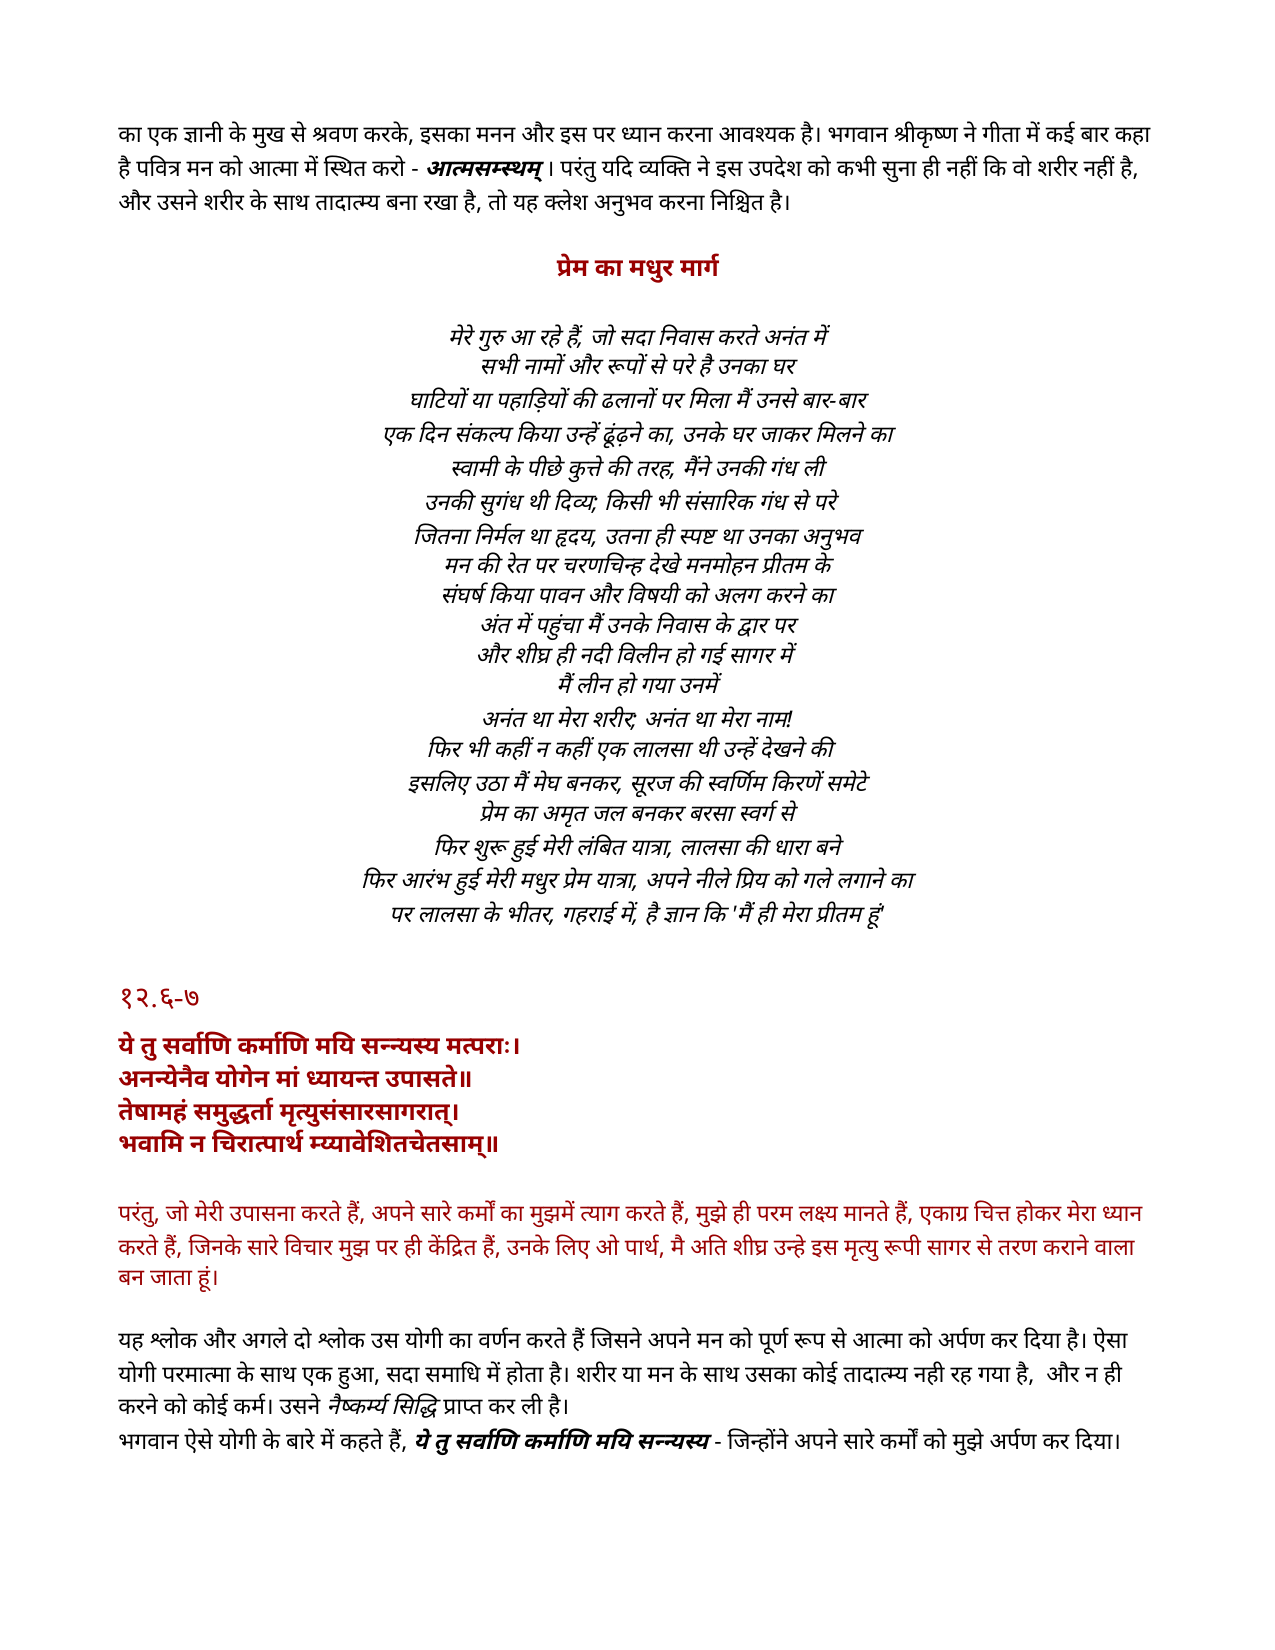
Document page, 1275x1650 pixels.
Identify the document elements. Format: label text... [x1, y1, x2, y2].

text प्रेम का मधुर मार्ग [118, 254, 1157, 286]
text प्रेम का अमृत जल बनकर बरसा स्वर्ग से [118, 801, 1157, 830]
text उनकी सुगंध थी दिव्य; किसी भी संसारिक गंध से परे [118, 486, 1157, 519]
text सभी नामों और रूपों से परे है उनका घर [118, 354, 1157, 384]
text इसलिए उठा मैं मेघ बनकर, सूरज की स्वर्णिम किरणें समेटे [118, 767, 1157, 801]
text घाटियों या पहाड़ियों की ढलानों पर मिला मैं उनसे बार-बार [118, 384, 1157, 418]
text पर लालसा के भीतर, गहराई में, है ज्ञान कि 'मैं ही मेरा प्रीतम हूं' [118, 898, 1157, 932]
text अंत में पहुंचा मैं उनके निवास के द्वार पर [118, 613, 1157, 643]
text फिर आरंभ हुई मेरी मधुर प्रेम यात्रा, अपने नीले प्रिय को गले लगाने का [118, 864, 1157, 898]
text फिर शुरू हुई मेरी लंबित यात्रा, लालसा की धारा बने [118, 830, 1157, 864]
text भवामि न चिरात्पार्थ म्य्यावेशितचेतसाम्॥ [118, 1130, 1157, 1163]
text भगवान ऐसे योगी के बारे में कहते हैं, ये तु सर्वाणि कर्माणि मयि सन्न्यस्य - जिन्होंने अपने सारे कर्मों को मुझे अर्पण कर दिया। [118, 1425, 1157, 1459]
text संघर्ष किया पावन और विषयी को अलग करने का [118, 583, 1157, 613]
text का एक ज्ञानी के मुख से श्रवण करके, इसका मनन और इस पर ध्यान करना आवश्यक है। भगवान श्रीकृष्ण ने गीता में कई बार कहा है पवित्र मन को आत्मा में स्थित करो - आत्मसम्स्थम् । परंतु यदि व्यक्ति ने इस उपदेश को कभी सुना ही नहीं कि वो शरीर नहीं है, और उसने शरीर के साथ तादात्म्य बना रखा है, तो यह क्लेश अनुभव करना निश्चित है। [118, 118, 1157, 220]
text यह श्लोक और अगले दो श्लोक उस योगी का वर्णन करते हैं जिसने अपने मन को पूर्ण रूप से आत्मा‌ को अर्पण कर दिया है। ऐसा योगी परमात्मा के साथ एक हुआ, सदा समाधि में होता है। शरीर या मन के साथ उसका कोई तादात्म्य नही रह गया है, और न ही करने को कोई कर्म। उसने नैष्कर्म्य सिद्धि प्राप्त कर ली है। [118, 1328, 1157, 1425]
subtitle १२.६-७ [118, 981, 1157, 1020]
text एक दिन संकल्प किया उन्हें ढूंढ़ने का, उनके घर जाकर मिलने का [118, 418, 1157, 452]
text स्वामी के पीछे कुत्ते की तरह, मैंने उनकी गंध ली [118, 452, 1157, 486]
text अनंत था मेरा शरीर; अनंत था मेरा नाम! [118, 703, 1157, 737]
text मन की रेत पर चरणचिन्ह देखे मनमोहन प्रीतम के [118, 553, 1157, 583]
text मेरे गुरु आ रहे हैं, जो सदा निवास करते अनंत में [118, 320, 1157, 354]
text और शीघ्र ही नदी विलीन हो गई सागर में [118, 643, 1157, 673]
text फिर भी कहीं न कहीं एक लालसा थी उन्हें देखने की [118, 737, 1157, 767]
text अनन्येनैव योगेन मां ध्यायन्त उपासते॥ [118, 1065, 1157, 1097]
text मैं लीन हो गया उनमें [118, 673, 1157, 703]
text परंतु, जो मेरी उपासना करते हैं, अपने सारे कर्मों का मुझमें त्याग करते हैं, मुझे ही परम लक्ष्य मानते हैं, एकाग्र चित्त होकर मेरा ध्यान करते हैं, जिनके सारे विचार मुझ पर ही केंद्रित हैं, उनके लिए ओ पार्थ, मै अति शीघ्र उन्हे इस मृत्यु रूपी सागर से तरण कराने वाला बन जाता हूं। [118, 1197, 1157, 1294]
text ये तु सर्वाणि कर्माणि मयि सन्न्यस्य मत्पराः। [118, 1032, 1157, 1065]
text तेषामहं समुद्धर्ता मृत्युसंसारसागरात्। [118, 1097, 1157, 1130]
text जितना निर्मल था हृदय, उतना ही स्पष्ट था उनका अनुभव [118, 519, 1157, 553]
